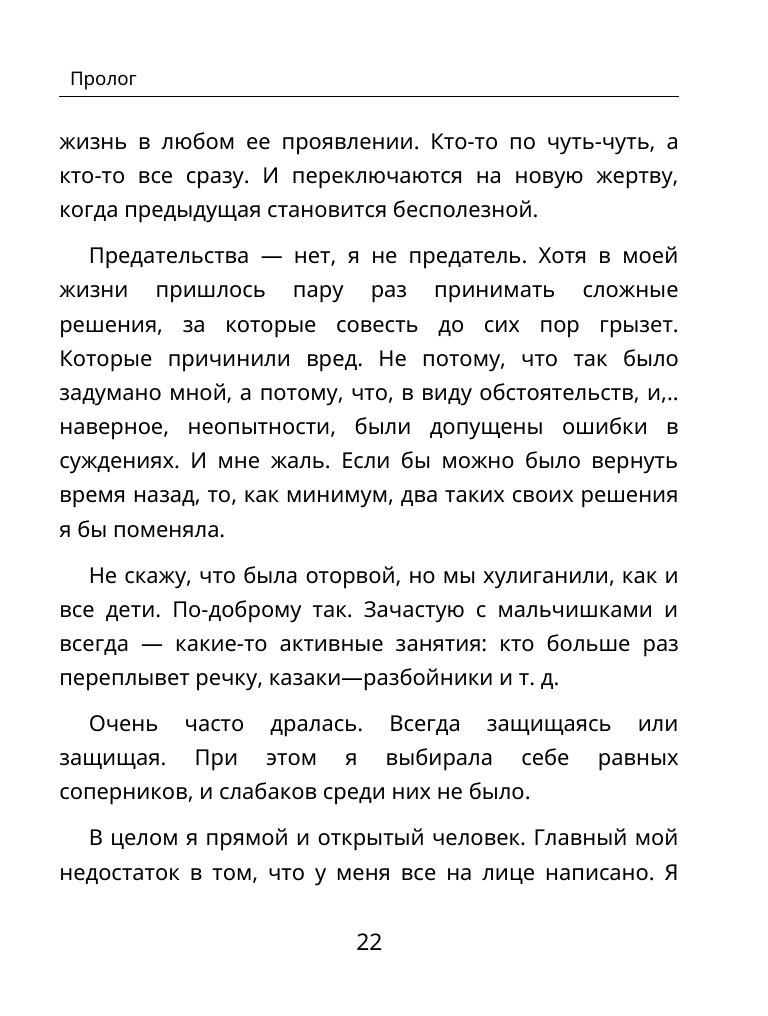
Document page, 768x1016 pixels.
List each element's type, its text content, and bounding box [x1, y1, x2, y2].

text Предательства — нет, я не предатель. Хотя в моей жизни пришлось пару раз принимать сложные решения, за которые совесть до сих пор грызет. Которые причинили вред. Не потому, что так было задумано мной, а потому, что, в виду обстоятельств, и,.. наверное, неопытности, были допущены ошибки в суждениях. И мне жаль. Если бы можно было вернуть время назад, то, как минимум, два таких своих решения я бы поменяла. [59, 240, 679, 543]
text Очень часто дралась. Всегда защищаясь или защищая. При этом я выбирала себе равных соперников, и слабаков среди них не было. [59, 708, 679, 806]
text В целом я прямой и открытый человек. Главный мой недостаток в том, что у меня все на лице написано. Я [59, 822, 679, 886]
text жизнь в любом ее проявлении. Кто-то по чуть-чуть, а кто-то все сразу. И переключаются на новую жертву, когда предыдущая становится бесполезной. [59, 126, 679, 224]
text Не скажу, что была оторвой, но мы хулиганили, как и все дети. По-доброму так. Зачастую с мальчишками и всегда — какие-то активные занятия: кто больше раз переплывет речку, казаки—разбойники и т. д. [59, 559, 679, 692]
